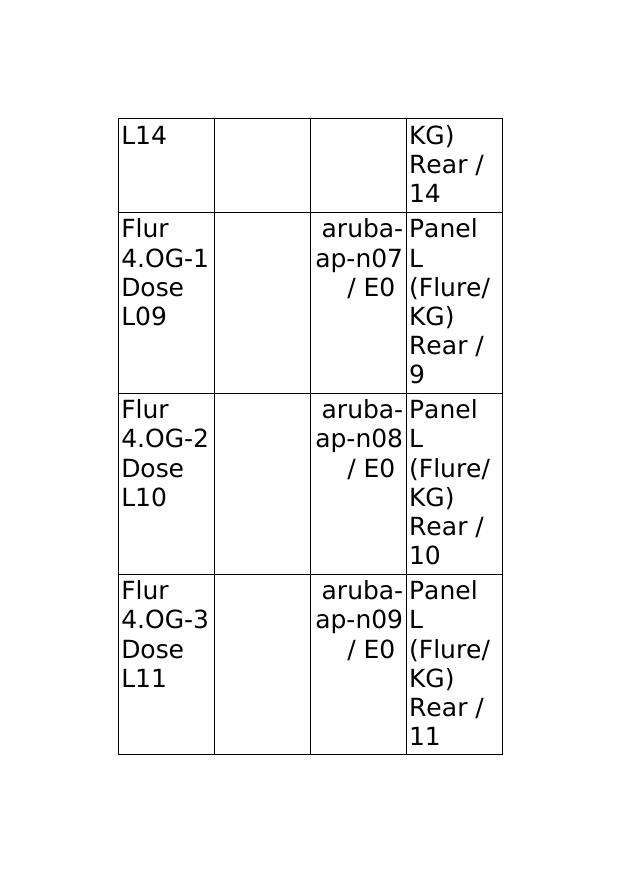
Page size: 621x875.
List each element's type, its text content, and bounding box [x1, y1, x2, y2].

table_cell [215, 119, 310, 212]
table_cell KG) Rear / 14 [407, 119, 502, 212]
table_cell Flur 4.OG-3 Dose L11 [119, 575, 214, 754]
table_cell Flur 4.OG-1 Dose L09 [119, 213, 214, 392]
table_cell Flur 4.OG-2 Dose L10 [119, 394, 214, 573]
table_cell Panel L (Flure/KG) Rear / 10 [407, 394, 502, 573]
table_cell [215, 213, 310, 392]
table_cell aruba-ap-n08 / E0 [311, 394, 406, 573]
table_cell L14 [119, 119, 214, 212]
table_cell Panel L (Flure/KG) Rear / 9 [407, 213, 502, 392]
table_cell aruba-ap-n09 / E0 [311, 575, 406, 754]
table_cell [311, 119, 406, 212]
table_cell [215, 575, 310, 754]
table_cell [215, 394, 310, 573]
table_cell aruba-ap-n07 / E0 [311, 213, 406, 392]
table_cell Panel L (Flure/KG) Rear / 11 [407, 575, 502, 754]
